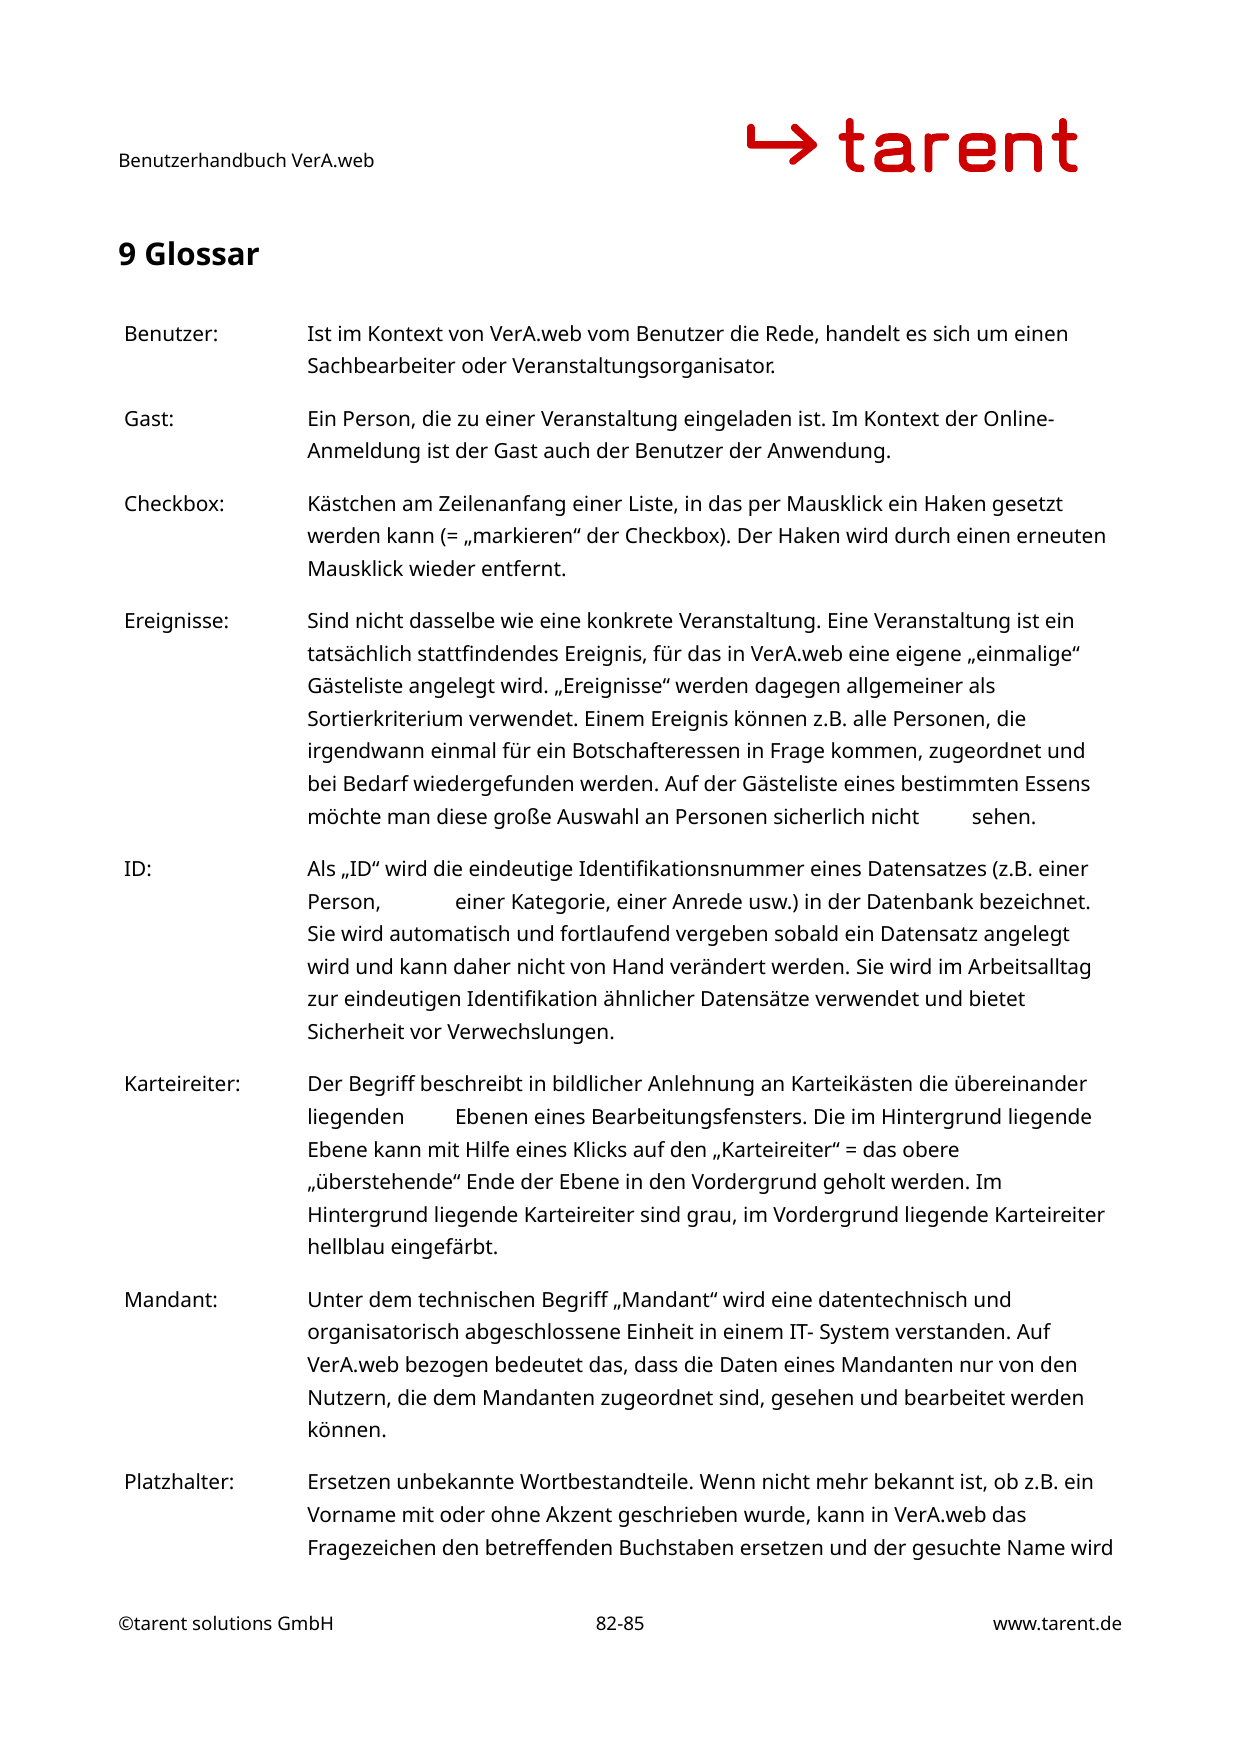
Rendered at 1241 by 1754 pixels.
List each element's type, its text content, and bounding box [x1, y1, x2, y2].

table_cell Der Begriff beschreibt in bildlicher Anlehnung an Karteikästen die übereinander liegenden Ebenen eines Bearbeitungsfensters. Die im Hintergrund liegende Ebene kann mit Hilfe eines Klicks auf den „Karteireiter“ = das obere „überstehende“ Ende der Ebene in den Vordergrund geholt werden. Im Hintergrund liegende Karteireiter sind grau, im Vordergrund liegende Karteireiter hellblau eingefärbt. [301, 1064, 1122, 1279]
table_cell Unter dem technischen Begriff „Mandant“ wird eine datentechnisch und organisatorisch abgeschlossene Einheit in einem IT- System verstanden. Auf VerA.web bezogen bedeutet das, dass die Daten eines Mandanten nur von den Nutzern, die dem Mandanten zugeordnet sind, gesehen und bearbeitet werden können. [301, 1279, 1122, 1462]
table_cell Sind nicht dasselbe wie eine konkrete Veranstaltung. Eine Veranstaltung ist ein tatsächlich stattfindendes Ereignis, für das in VerA.web eine eigene „einmalige“ Gästeliste angelegt wird. „Ereignisse“ werden dagegen allgemeiner als Sortierkriterium verwendet. Einem Ereignis können z.B. alle Personen, die irgendwann einmal für ein Botschafteressen in Frage kommen, zugeordnet und bei Bedarf wiedergefunden werden. Auf der Gästeliste eines bestimmten Essens möchte man diese große Auswahl an Personen sicherlich nicht sehen. [301, 601, 1122, 848]
table_cell Ersetzen unbekannte Wortbestandteile. Wenn nicht mehr bekannt ist, ob z.B. ein Vorname mit oder ohne Akzent geschrieben wurde, kann in VerA.web das Fragezeichen den betreffenden Buchstaben ersetzen und der gesuchte Name wird [301, 1462, 1122, 1567]
table_cell Mandant: [118, 1279, 301, 1462]
table_header Ist im Kontext von VerA.web vom Benutzer die Rede, handelt es sich um einen Sachbearbeiter oder Veranstaltungsorganisator. [301, 313, 1122, 398]
table_cell ID: [118, 849, 301, 1064]
table_cell Platzhalter: [118, 1462, 301, 1567]
table_cell Kästchen am Zeilenanfang einer Liste, in das per Mausklick ein Haken gesetzt werden kann (= „markieren“ der Checkbox). Der Haken wird durch einen erneuten Mausklick wieder entfernt. [301, 483, 1122, 601]
table_cell Ein Person, die zu einer Veranstaltung eingeladen ist. Im Kontext der Online-Anmeldung ist der Gast auch der Benutzer der Anwendung. [301, 398, 1122, 483]
table_header Benutzer: [118, 313, 301, 398]
subtitle Glossar [118, 232, 1122, 274]
table_cell Gast: [118, 398, 301, 483]
table_cell Karteireiter: [118, 1064, 301, 1279]
table_cell Als „ID“ wird die eindeutige Identifikationsnummer eines Datensatzes (z.B. einer Person, einer Kategorie, einer Anrede usw.) in der Datenbank bezeichnet. Sie wird automatisch und fortlaufend vergeben sobald ein Datensatz angelegt wird und kann daher nicht von Hand verändert werden. Sie wird im Arbeitsalltag zur eindeutigen Identifikation ähnlicher Datensätze verwendet und bietet Sicherheit vor Verwechslungen. [301, 849, 1122, 1064]
table_cell Ereignisse: [118, 601, 301, 848]
table_cell Checkbox: [118, 483, 301, 601]
